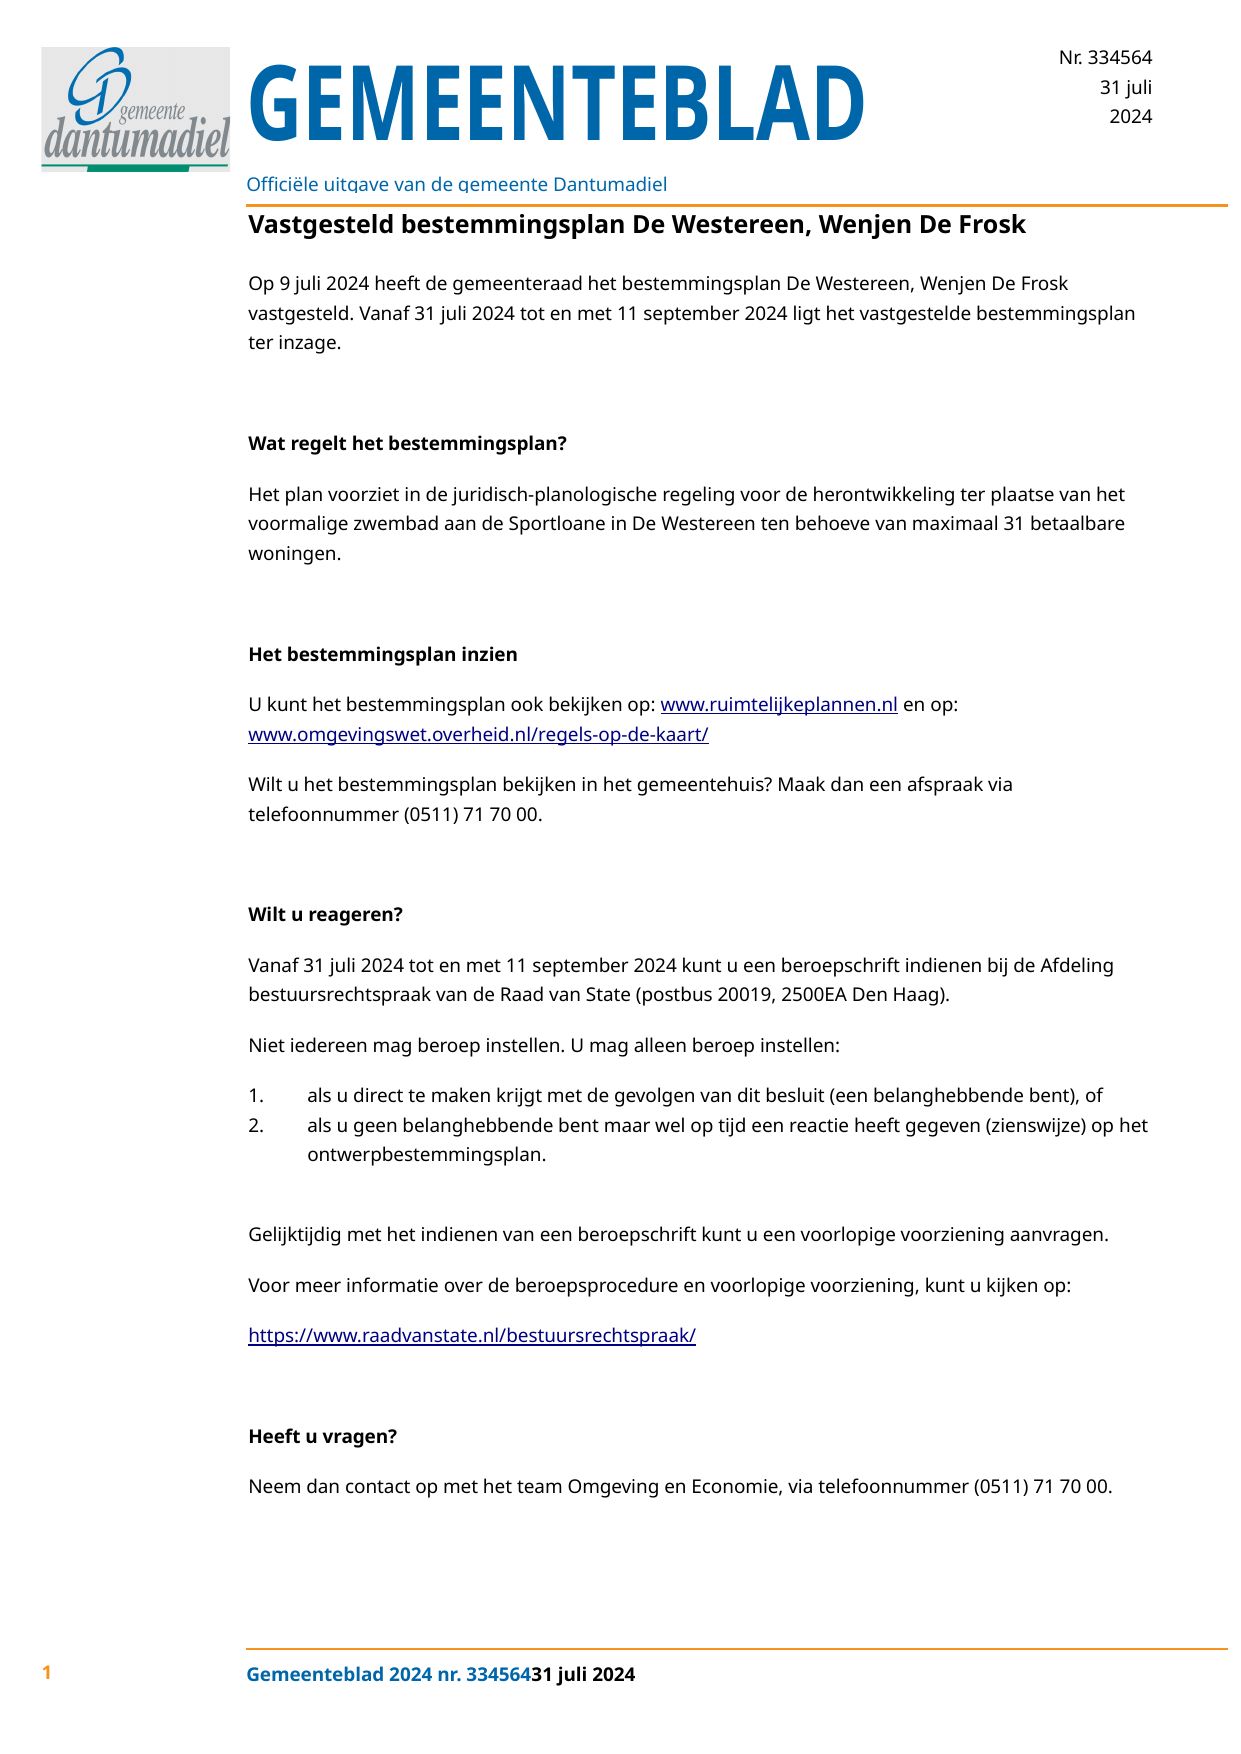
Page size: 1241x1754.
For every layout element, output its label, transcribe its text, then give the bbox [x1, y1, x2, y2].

picture [41, 47, 231, 172]
text Wilt u reageren? [248, 902, 1152, 927]
text Niet iedereen mag beroep instellen. U mag alleen beroep instellen: [248, 1032, 1152, 1058]
text Gelijktijdig met het indienen van een beroepschrift kunt u een voorlopige voorziening aanvragen. [248, 1222, 1152, 1247]
text Het bestemmingsplan inzien [248, 641, 1152, 666]
list als u geen belanghebbende bent maar wel op tijd een reactie heeft gegeven (zienswijze) op het ontwerpbestemmingsplan. [248, 1112, 1152, 1167]
text Op 9 juli 2024 heeft de gemeenteraad het bestemmingsplan De Westereen, Wenjen De Frosk vastgesteld. Vanaf 31 juli 2024 tot en met 11 september 2024 ligt het vastgestelde bestemmingsplan ter inzage. [248, 270, 1152, 355]
text Vanaf 31 juli 2024 tot en met 11 september 2024 kunt u een beroepschrift indienen bij de Afdeling bestuursrechtspraak van de Raad van State (postbus 20019, 2500EA Den Haag). [248, 952, 1152, 1007]
list als u direct te maken krijgt met de gevolgen van dit besluit (een belanghebbende bent), of [248, 1082, 1152, 1108]
text Wat regelt het bestemmingsplan? [248, 430, 1152, 456]
text https://www.raadvanstate.nl/bestuursrechtspraak/ [248, 1322, 1152, 1348]
text Neem dan contact op met het team Omgeving en Economie, via telefoonnummer (0511) 71 70 00. [248, 1474, 1152, 1499]
text Voor meer informatie over de beroepsprocedure en voorlopige voorziening, kunt u kijken op: [248, 1272, 1152, 1298]
text Heeft u vragen? [248, 1423, 1152, 1449]
text Wilt u het bestemmingsplan bekijken in het gemeentehuis? Maak dan een afspraak via telefoonnummer (0511) 71 70 00. [248, 771, 1152, 826]
text Het plan voorziet in de juridisch-planologische regeling voor de herontwikkeling ter plaatse van het voormalige zwembad aan de Sportloane in De Westereen ten behoeve van maximaal 31 betaalbare woningen. [248, 481, 1152, 566]
text U kunt het bestemmingsplan ook bekijken op: www.ruimtelijkeplannen.nl en op: www.omgevingswet.overheid.nl/regels-op-de-kaart/ [248, 691, 1152, 746]
text Vastgesteld bestemmingsplan De Westereen, Wenjen De Frosk [248, 207, 1152, 241]
